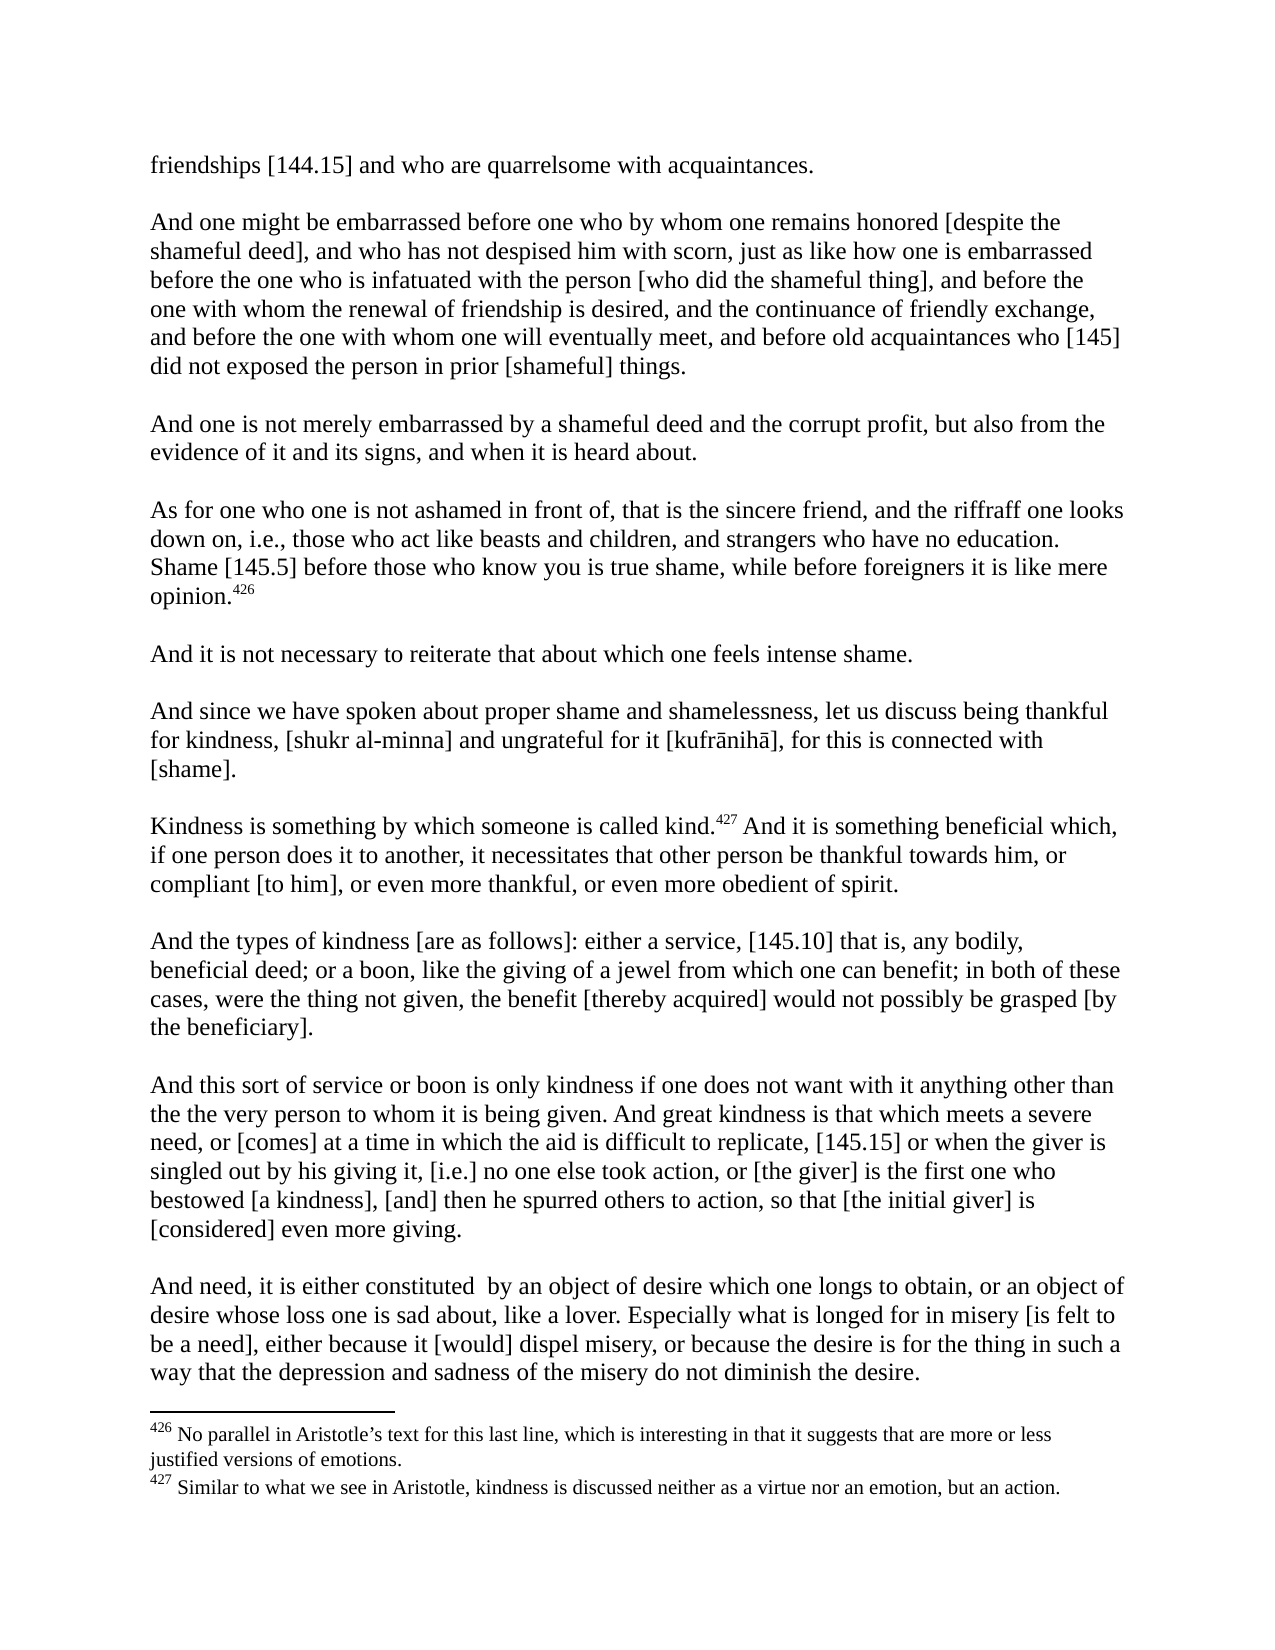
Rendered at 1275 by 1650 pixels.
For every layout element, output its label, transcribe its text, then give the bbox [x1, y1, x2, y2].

text And this sort of service or boon is only kindness if one does not want with it anything other than the the very person to whom it is being given. And great kindness is that which meets a severe need, or [comes] at a time in which the aid is difficult to replicate, [145.15] or when the giver is singled out by his giving it, [i.e.] no one else took action, or [the giver] is the first one who bestowed [a kindness], [and] then he spurred others to action, so that [the initial giver] is [considered] even more giving. [150, 1070, 1125, 1242]
text And one might be embarrassed before one who by whom one remains honored [despite the shameful deed], and who has not despised him with scorn, just as like how one is embarrassed before the one who is infatuated with the person [who did the shameful thing], and before the one with whom the renewal of friendship is desired, and the continuance of friendly exchange, and before the one with whom one will eventually meet, and before old acquaintances who [145] did not exposed the person in prior [shameful] things. [150, 207, 1125, 380]
text And since we have spoken about proper shame and shamelessness, let us discuss being thankful for kindness, [shukr al-minna] and ungrateful for it [kufrānihā], for this is connected with [shame]. [150, 696, 1125, 782]
text Similar to what we see in Aristotle, kindness is discussed neither as a virtue nor an emotion, but an action. [150, 1471, 1125, 1500]
text Kindness is something by which someone is called kind. And it is something beneficial which, if one person does it to another, it necessitates that other person be thankful towards him, or compliant [to him], or even more thankful, or even more obedient of spirit. [150, 811, 1125, 897]
text And need, it is either constituted by an object of desire which one longs to obtain, or an object of desire whose loss one is sad about, like a lover. Especially what is longed for in misery [is felt to be a need], either because it [would] dispel misery, or because the desire is for the thing in such a way that the depression and sadness of the misery do not diminish the desire. [150, 1271, 1125, 1386]
text No parallel in Aristotle’s text for this last line, which is interesting in that it suggests that are more or less justified versions of emotions. [150, 1418, 1125, 1471]
text And the types of kindness [are as follows]: either a service, [145.10] that is, any bodily, beneficial deed; or a boon, like the giving of a jewel from which one can benefit; in both of these cases, were the thing not given, the benefit [thereby acquired] would not possibly be grasped [by the beneficiary]. [150, 926, 1125, 1041]
text friendships [144.15] and who are quarrelsome with acquaintances. [150, 150, 1125, 179]
text As for one who one is not ashamed in front of, that is the sincere friend, and the riffraff one looks down on, i.e., those who act like beasts and children, and strangers who have no education. Shame [145.5] before those who know you is true shame, while before foreigners it is like mere opinion. [150, 495, 1125, 610]
text And it is not necessary to reiterate that about which one feels intense shame. [150, 639, 1125, 667]
text And one is not merely embarrassed by a shameful deed and the corrupt profit, but also from the evidence of it and its signs, and when it is heard about. [150, 409, 1125, 466]
